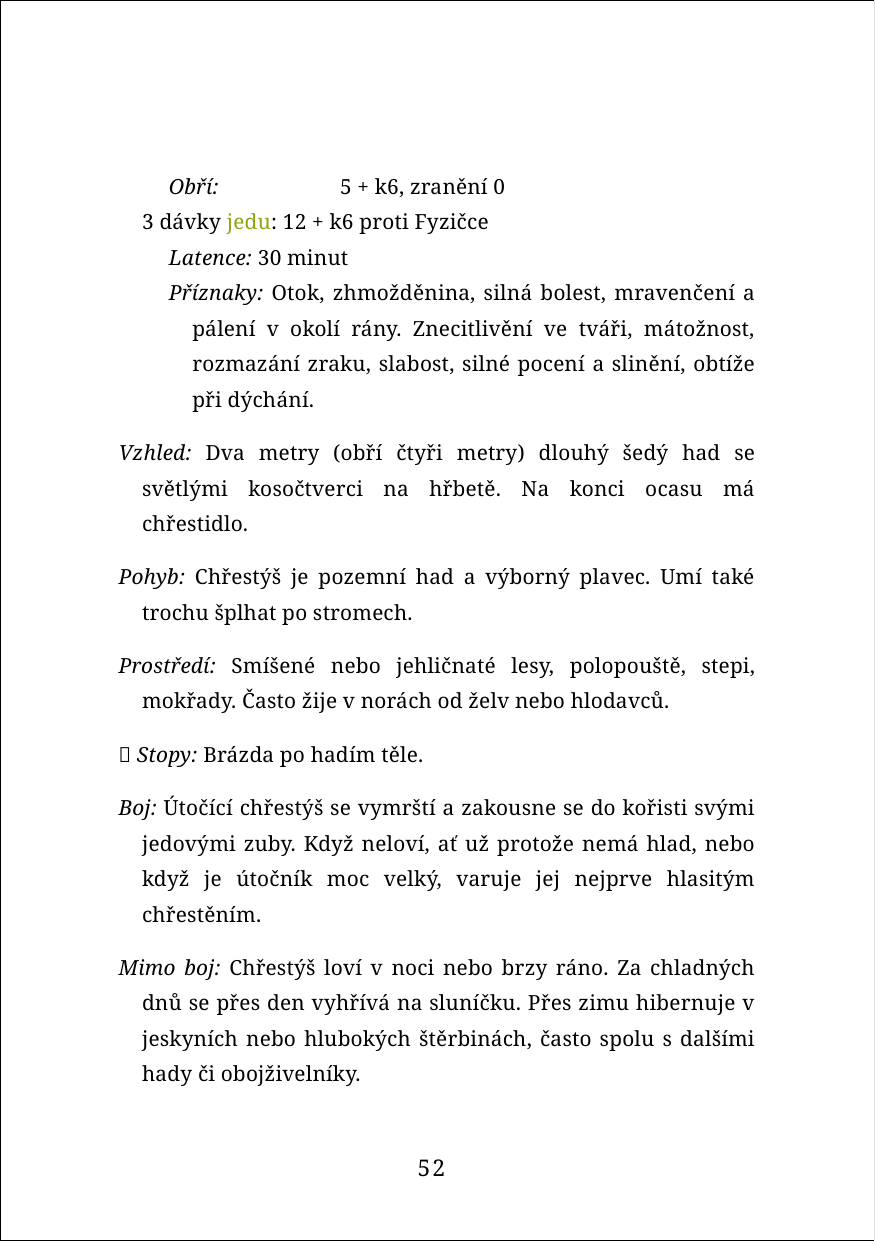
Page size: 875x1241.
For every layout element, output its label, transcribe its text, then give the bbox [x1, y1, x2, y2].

text 👣 Stopy: Brázda po hadím těle. [118, 740, 756, 768]
text Vzhled: Dva metry (obří čtyři metry) dlouhý šedý had se světlými kosočtverci na hřbetě. Na konci ocasu má chřestidlo. [118, 438, 756, 538]
text Latence: 30 minut [168, 243, 756, 271]
text Mimo boj: Chřestýš loví v noci nebo brzy ráno. Za chladných dnů se přes den vyhřívá na sluníčku. Přes zimu hibernuje v jeskyních nebo hlubokých štěrbinách, často spolu s dalšími hady či obojživelníky. [118, 953, 756, 1088]
text Obří: 5 + k6, zranění 0 [168, 172, 756, 200]
text Pohyb: Chřestýš je pozemní had a výborný plavec. Umí také trochu šplhat po stromech. [118, 562, 756, 626]
text Příznaky: Otok, zhmožděnina, silná bolest, mravenčení a pálení v okolí rány. Znecitlivění ve tváři, mátožnost, rozmazání zraku, slabost, silné pocení a slinění, obtíže při dýchání. [168, 278, 756, 413]
text Boj: Útočící chřestýš se vymrští a zakousne se do kořisti svými jedovými zuby. Když neloví, ať už protože nemá hlad, nebo když je útočník moc velký, varuje jej nejprve hlasitým chřestěním. [118, 793, 756, 928]
text Prostředí: Smíšené nebo jehličnaté lesy, polopouště, stepi, mokřady. Často žije v norách od želv nebo hlodavců. [118, 651, 756, 715]
text 3 dávky jedu: 12 + k6 proti Fyzičce [142, 207, 756, 236]
